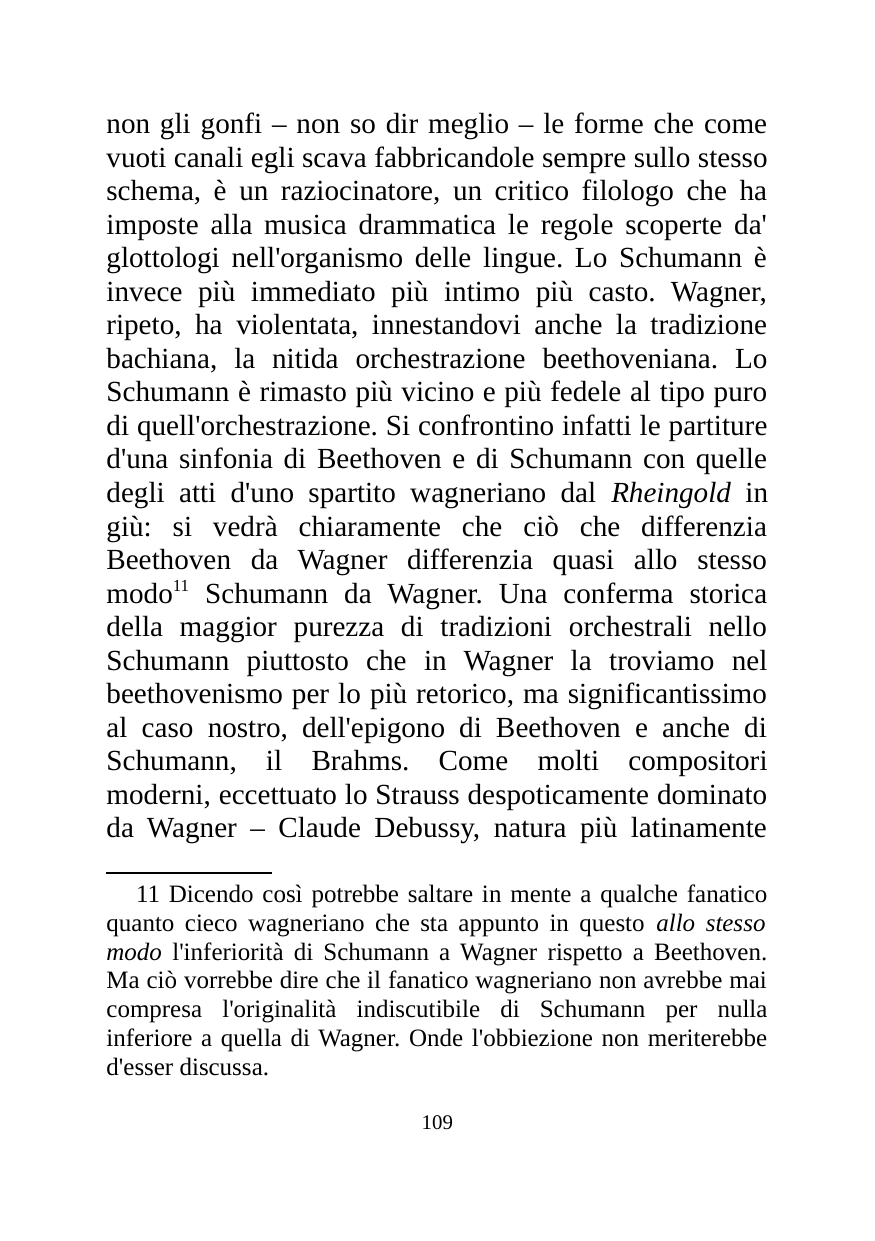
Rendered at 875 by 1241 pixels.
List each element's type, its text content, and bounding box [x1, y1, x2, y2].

text non gli gonfi – non so dir meglio – le forme che come vuoti canali egli scava fabbricandole sempre sullo stesso schema, è un raziocinatore, un critico filologo che ha imposte alla musica drammatica le regole scoperte da' glottologi nell'organismo delle lingue. Lo Schumann è invece più immediato più intimo più casto. Wagner, ripeto, ha violentata, innestandovi anche la tradizione bachiana, la nitida orchestrazione beethoveniana. Lo Schumann è rimasto più vicino e più fedele al tipo puro di quell'orchestrazione. Si confrontino infatti le partiture d'una sinfonia di Beethoven e di Schumann con quelle degli atti d'uno spartito wagneriano dal Rheingold in giù: si vedrà chiaramente che ciò che differenzia Beethoven da Wagner differenzia quasi allo stesso modo Schumann da Wagner. Una conferma storica della maggior purezza di tradizioni orchestrali nello Schumann piuttosto che in Wagner la troviamo nel beethovenismo per lo più retorico, ma significantissimo al caso nostro, dell'epigono di Beethoven e anche di Schumann, il Brahms. Come molti compositori moderni, eccettuato lo Strauss despoticamente dominato da Wagner – Claude Debussy, natura più latinamente [106, 106, 768, 844]
text Dicendo così potrebbe saltare in mente a qualche fanatico quanto cieco wagneriano che sta appunto in questo allo stesso modo l'inferiorità di Schumann a Wagner rispetto a Beethoven. Ma ciò vorrebbe dire che il fanatico wagneriano non avrebbe mai compresa l'originalità indiscutibile di Schumann per nulla inferiore a quella di Wagner. Onde l'obbiezione non meriterebbe d'esser discussa. [106, 879, 768, 1080]
